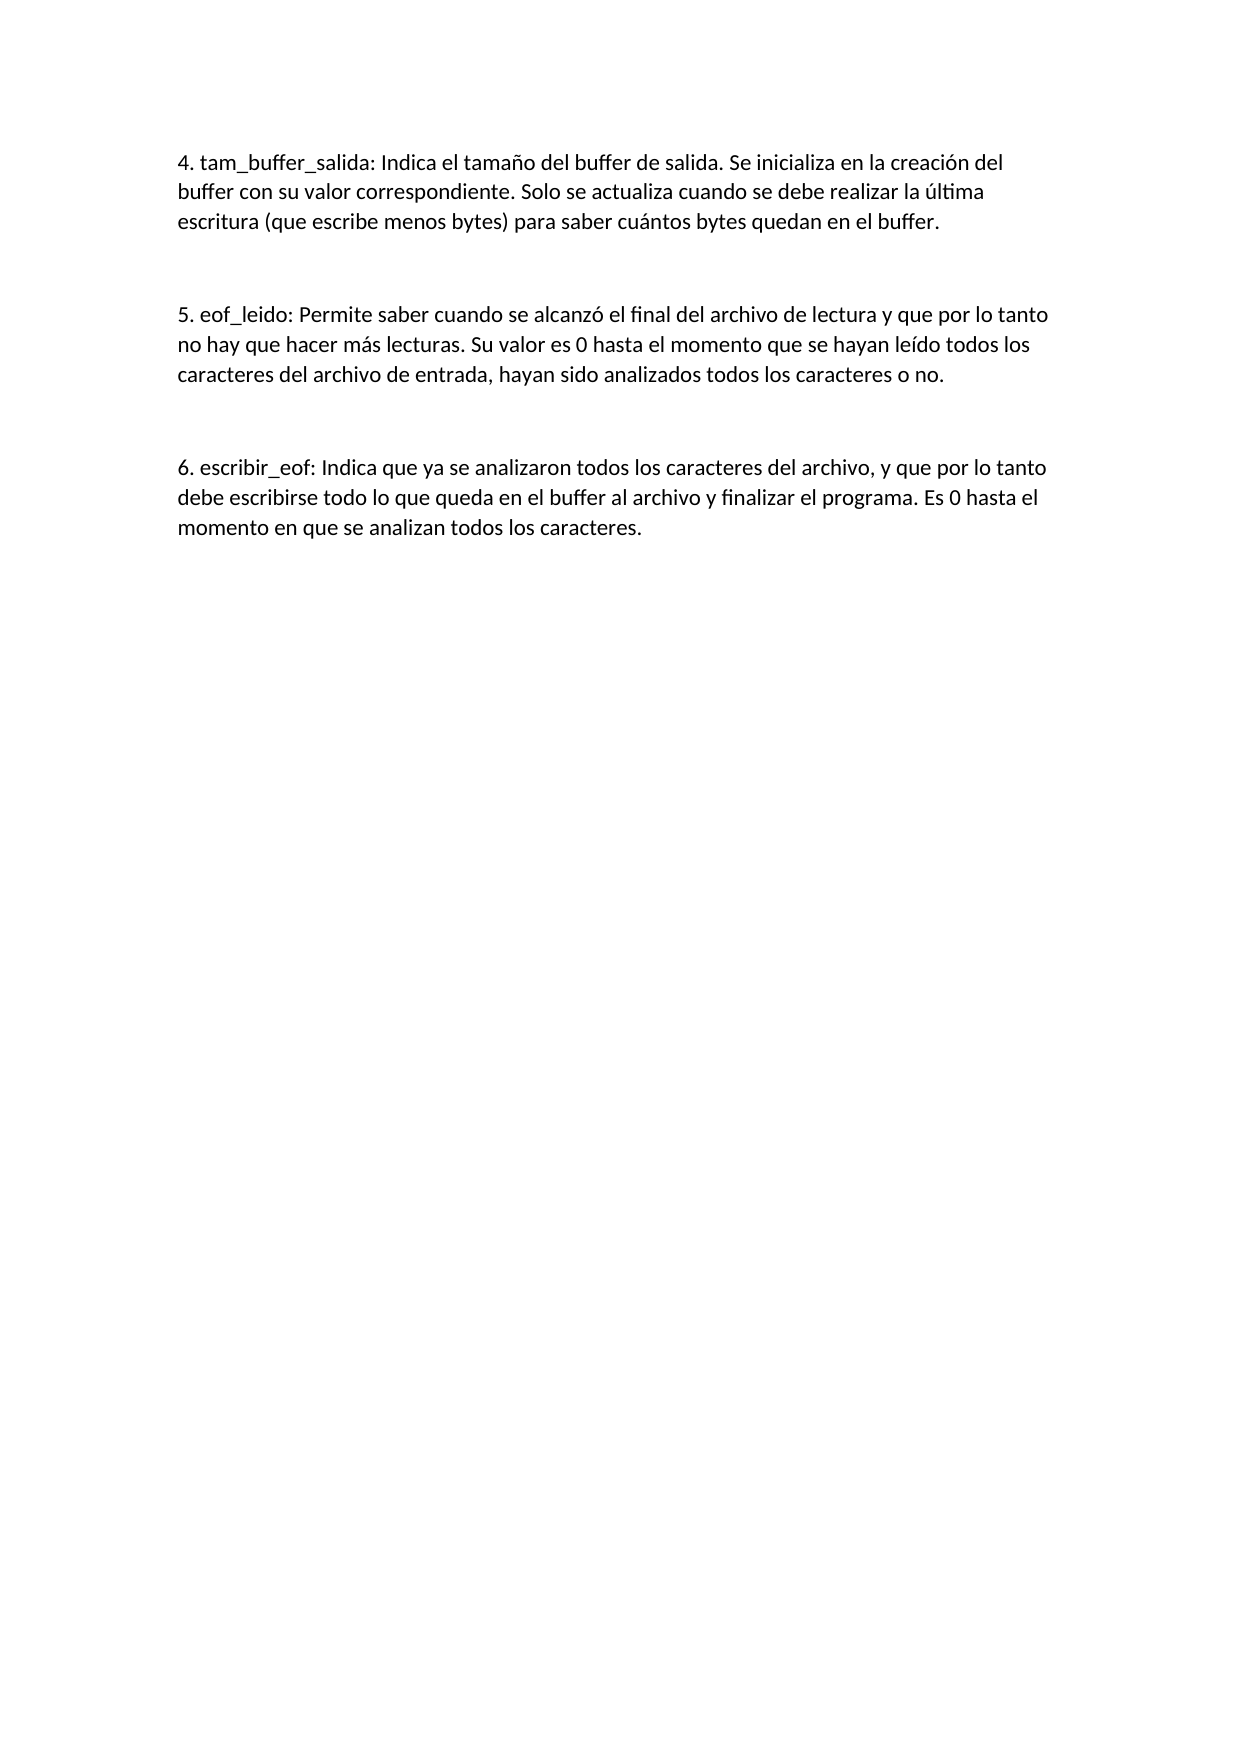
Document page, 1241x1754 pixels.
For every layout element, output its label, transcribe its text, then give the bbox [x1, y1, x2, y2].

text 4. tam_buffer_salida: Indica el tamaño del buffer de salida. Se inicializa en la creación del buffer con su valor correspondiente. Solo se actualiza cuando se debe realizar la última escritura (que escribe menos bytes) para saber cuántos bytes quedan en el buffer. [177, 148, 1063, 235]
text 6. escribir_eof: Indica que ya se analizaron todos los caracteres del archivo, y que por lo tanto debe escribirse todo lo que queda en el buffer al archivo y finalizar el programa. Es 0 hasta el momento en que se analizan todos los caracteres. [177, 453, 1063, 541]
text 5. eof_leido: Permite saber cuando se alcanzó el final del archivo de lectura y que por lo tanto no hay que hacer más lecturas. Su valor es 0 hasta el momento que se hayan leído todos los caracteres del archivo de entrada, hayan sido analizados todos los caracteres o no. [177, 301, 1063, 388]
